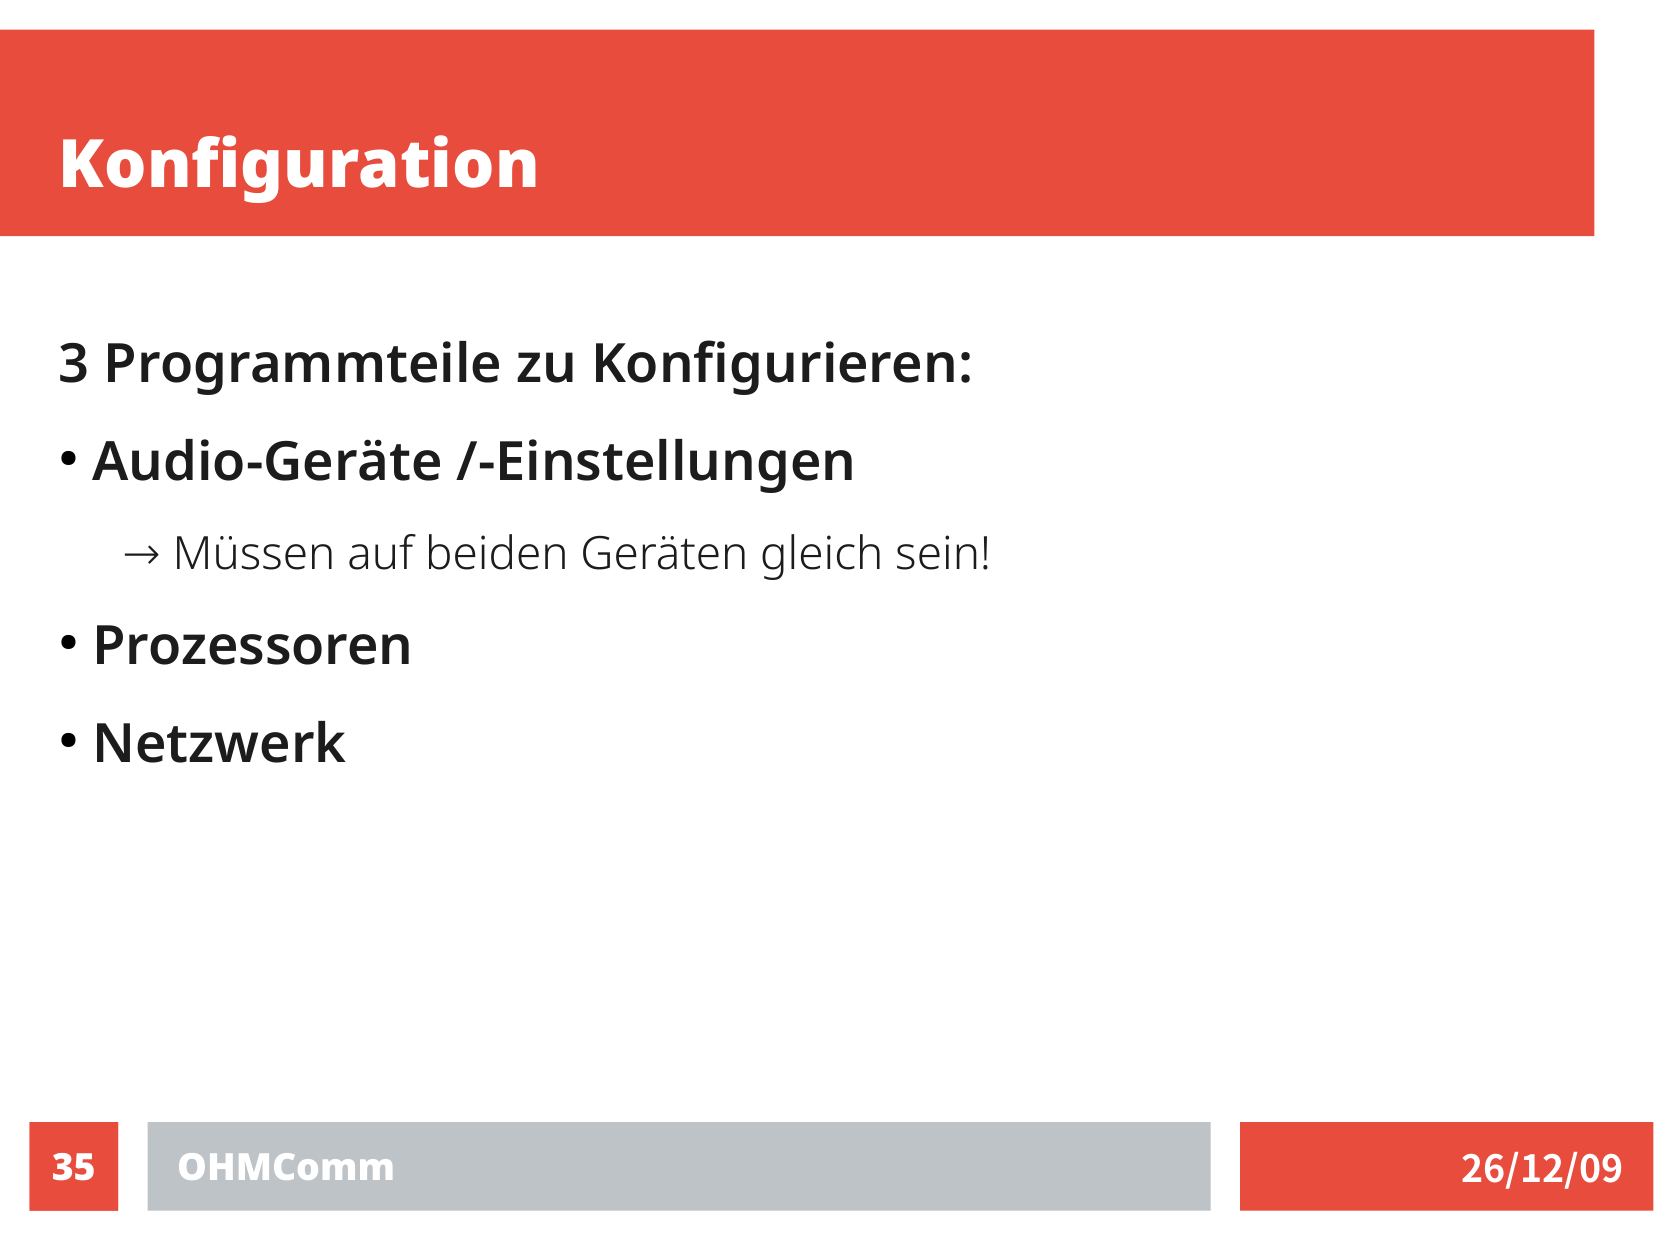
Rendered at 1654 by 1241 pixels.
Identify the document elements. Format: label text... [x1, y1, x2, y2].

title Konfiguration [59, 59, 1595, 207]
list 3 Programmteile zu Konfigurieren: Audio-Geräte /-Einstellungen → Müssen auf beiden Geräten gleich sein! Prozessoren Netzwerk [59, 324, 1565, 1093]
